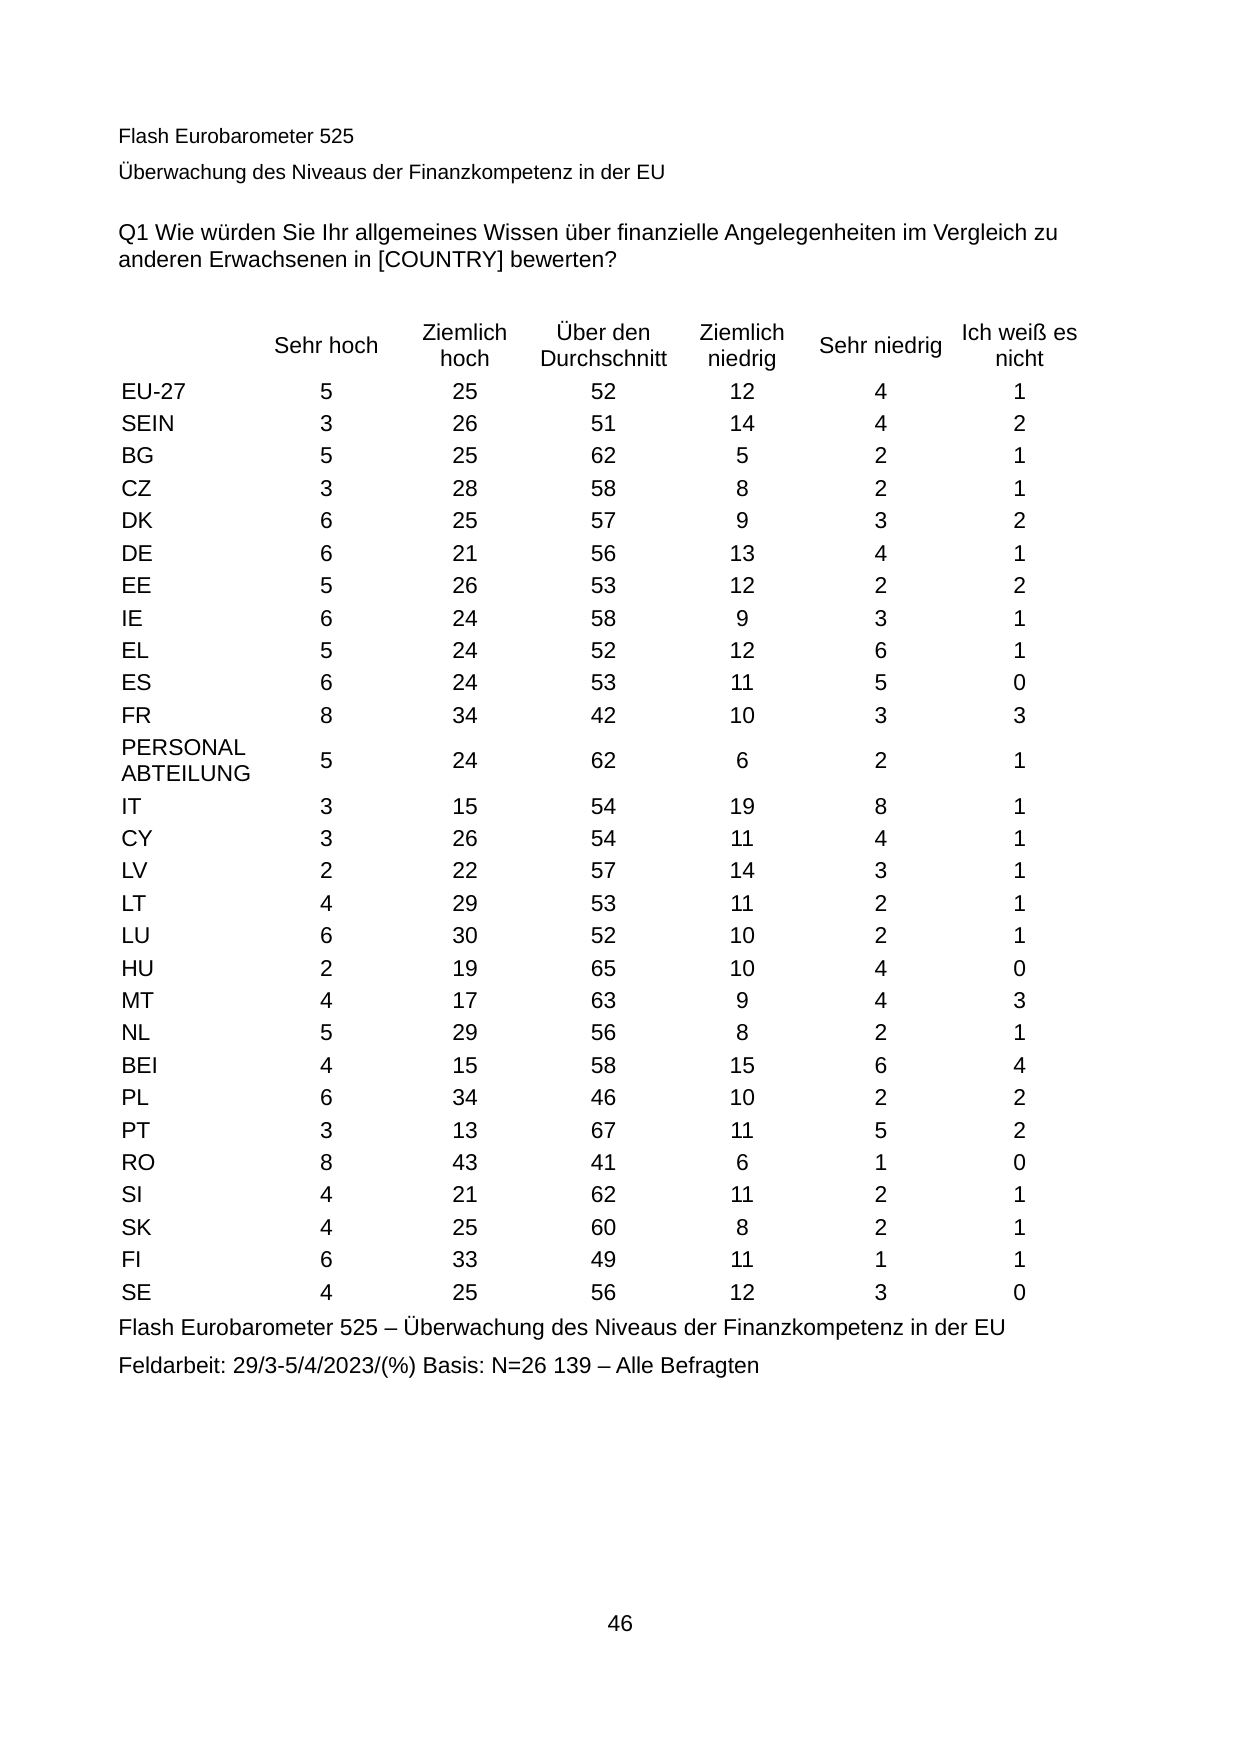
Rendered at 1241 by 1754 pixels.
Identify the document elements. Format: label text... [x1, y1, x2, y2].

table_cell 52 [534, 634, 673, 666]
table_cell 3 [257, 1114, 395, 1146]
table_cell 15 [673, 1049, 811, 1081]
table_cell FR [118, 699, 257, 731]
table_cell 3 [811, 601, 950, 634]
table_cell EE [118, 569, 257, 601]
table_cell 53 [534, 666, 673, 699]
table_cell 2 [257, 854, 395, 887]
table_cell 2 [811, 472, 950, 504]
table_cell 8 [673, 1016, 811, 1049]
table_cell SI [118, 1178, 257, 1211]
table_cell 53 [534, 569, 673, 601]
table_cell 9 [673, 601, 811, 634]
table_cell 65 [534, 952, 673, 984]
table_cell 8 [673, 1211, 811, 1243]
table_cell 1 [950, 790, 1089, 822]
table_cell 67 [534, 1114, 673, 1146]
table_cell 4 [811, 984, 950, 1016]
table_cell 26 [395, 569, 534, 601]
table_cell 0 [950, 666, 1089, 699]
table_cell 1 [950, 822, 1089, 854]
table_cell 52 [534, 919, 673, 952]
table_cell 28 [395, 472, 534, 504]
table_cell 10 [673, 952, 811, 984]
table_cell 4 [257, 1178, 395, 1211]
table_cell 1 [950, 887, 1089, 919]
table_cell IE [118, 601, 257, 634]
table_cell 13 [395, 1114, 534, 1146]
table_cell 1 [950, 919, 1089, 952]
table_cell 1 [950, 472, 1089, 504]
table_cell 3 [811, 1276, 950, 1308]
table_cell 21 [395, 1178, 534, 1211]
table_cell 2 [811, 1178, 950, 1211]
table_cell 3 [811, 699, 950, 731]
table_cell 6 [257, 919, 395, 952]
table_cell 6 [257, 601, 395, 634]
table_cell 3 [950, 699, 1089, 731]
table_cell FI [118, 1243, 257, 1276]
table_cell 3 [257, 822, 395, 854]
table_cell 25 [395, 1211, 534, 1243]
table_cell 56 [534, 537, 673, 569]
table_cell 1 [950, 375, 1089, 407]
text Feldarbeit: 29/3-5/4/2023/(%) Basis: N=26 139 – Alle Befragten [118, 1352, 1122, 1378]
table_cell 6 [257, 504, 395, 537]
table_cell 4 [950, 1049, 1089, 1081]
table_cell 3 [950, 984, 1089, 1016]
table_cell PT [118, 1114, 257, 1146]
table_cell 10 [673, 1081, 811, 1113]
table_cell 2 [950, 1081, 1089, 1113]
table_cell SE [118, 1276, 257, 1308]
table_cell 11 [673, 1243, 811, 1276]
table_cell 4 [257, 887, 395, 919]
table_cell 0 [950, 952, 1089, 984]
table_cell 2 [811, 731, 950, 789]
table_cell 29 [395, 887, 534, 919]
table_cell 24 [395, 731, 534, 789]
table_cell 2 [811, 1211, 950, 1243]
table_cell 57 [534, 854, 673, 887]
table_cell 15 [395, 1049, 534, 1081]
table_cell LV [118, 854, 257, 887]
table_cell 2 [950, 407, 1089, 439]
table_cell EL [118, 634, 257, 666]
table_cell 4 [811, 822, 950, 854]
table_cell 2 [950, 1114, 1089, 1146]
table_cell 1 [950, 1016, 1089, 1049]
table_cell 26 [395, 407, 534, 439]
table_cell 56 [534, 1016, 673, 1049]
table_cell 1 [811, 1146, 950, 1178]
table_cell 54 [534, 790, 673, 822]
text Flash Eurobarometer 525 – Überwachung des Niveaus der Finanzkompetenz in der EU [118, 1314, 1122, 1340]
table_header Ziemlich niedrig [673, 316, 811, 375]
table_header Ziemlich hoch [395, 316, 534, 375]
table_cell 24 [395, 634, 534, 666]
table_cell HU [118, 952, 257, 984]
table_cell 58 [534, 472, 673, 504]
table_cell 4 [257, 984, 395, 1016]
table_cell 22 [395, 854, 534, 887]
table_cell 2 [811, 1016, 950, 1049]
table_cell IT [118, 790, 257, 822]
table_cell 12 [673, 634, 811, 666]
table_cell 2 [811, 887, 950, 919]
table_cell 5 [811, 666, 950, 699]
table_cell 41 [534, 1146, 673, 1178]
table_cell 58 [534, 1049, 673, 1081]
table_cell 1 [950, 1243, 1089, 1276]
table_cell 17 [395, 984, 534, 1016]
table_header Über den Durchschnitt [534, 316, 673, 375]
table_cell 11 [673, 666, 811, 699]
table_header Sehr hoch [257, 316, 395, 375]
table_cell 3 [257, 472, 395, 504]
table_cell 13 [673, 537, 811, 569]
table_cell 54 [534, 822, 673, 854]
table_cell 62 [534, 1178, 673, 1211]
table_cell 10 [673, 699, 811, 731]
table_cell 11 [673, 1114, 811, 1146]
table_cell 6 [811, 634, 950, 666]
table_cell 4 [811, 407, 950, 439]
table_cell 3 [257, 790, 395, 822]
table_cell 34 [395, 1081, 534, 1113]
table_cell MT [118, 984, 257, 1016]
table_cell 3 [811, 504, 950, 537]
table_header Ich weiß es nicht [950, 316, 1089, 375]
table_cell 9 [673, 504, 811, 537]
table_cell 6 [257, 666, 395, 699]
table_cell 8 [257, 699, 395, 731]
table_cell 1 [950, 601, 1089, 634]
table_cell 19 [673, 790, 811, 822]
table_cell 12 [673, 1276, 811, 1308]
table_cell 2 [257, 952, 395, 984]
table_cell PERSONALABTEILUNG [118, 731, 257, 789]
table_cell 4 [257, 1049, 395, 1081]
table_header [118, 316, 257, 375]
table_cell 3 [257, 407, 395, 439]
table_cell NL [118, 1016, 257, 1049]
table_cell 25 [395, 375, 534, 407]
table_cell 58 [534, 601, 673, 634]
table_cell 5 [811, 1114, 950, 1146]
table_cell 2 [811, 1081, 950, 1113]
table_cell 1 [950, 854, 1089, 887]
table_cell 2 [811, 440, 950, 472]
table_cell 21 [395, 537, 534, 569]
table_cell 8 [811, 790, 950, 822]
table_cell EU-27 [118, 375, 257, 407]
table_cell 6 [673, 1146, 811, 1178]
table_cell 49 [534, 1243, 673, 1276]
table_cell DE [118, 537, 257, 569]
table_cell 5 [673, 440, 811, 472]
table_cell 53 [534, 887, 673, 919]
table_cell 6 [257, 1243, 395, 1276]
table_cell 34 [395, 699, 534, 731]
table_cell 0 [950, 1146, 1089, 1178]
table_cell CZ [118, 472, 257, 504]
table_cell 60 [534, 1211, 673, 1243]
table_cell BG [118, 440, 257, 472]
table_cell 2 [811, 919, 950, 952]
table_cell 4 [811, 375, 950, 407]
table_cell 56 [534, 1276, 673, 1308]
table_cell 42 [534, 699, 673, 731]
table_cell LU [118, 919, 257, 952]
table_cell CY [118, 822, 257, 854]
table_cell 25 [395, 1276, 534, 1308]
text Q1 Wie würden Sie Ihr allgemeines Wissen über finanzielle Angelegenheiten im Vergleich zu anderen Erwachsenen in [COUNTRY] bewerten? [118, 219, 1122, 272]
table_cell 6 [257, 537, 395, 569]
table_cell 1 [950, 440, 1089, 472]
table_header Sehr niedrig [811, 316, 950, 375]
table_cell 63 [534, 984, 673, 1016]
table_cell 9 [673, 984, 811, 1016]
table_cell 12 [673, 375, 811, 407]
table_cell 5 [257, 440, 395, 472]
table_cell PL [118, 1081, 257, 1113]
table_cell 5 [257, 634, 395, 666]
table_cell 11 [673, 822, 811, 854]
table_cell 4 [257, 1211, 395, 1243]
table_cell 14 [673, 407, 811, 439]
table_cell 6 [811, 1049, 950, 1081]
table_cell 2 [811, 569, 950, 601]
table_cell 5 [257, 375, 395, 407]
table_cell 25 [395, 440, 534, 472]
table_cell 24 [395, 666, 534, 699]
table_cell 3 [811, 854, 950, 887]
table_cell 25 [395, 504, 534, 537]
table_cell 11 [673, 1178, 811, 1211]
table_cell 62 [534, 440, 673, 472]
table_cell 43 [395, 1146, 534, 1178]
table_cell 14 [673, 854, 811, 887]
table_cell 8 [673, 472, 811, 504]
table_cell 51 [534, 407, 673, 439]
table_cell 1 [950, 634, 1089, 666]
table_cell 10 [673, 919, 811, 952]
table_cell 26 [395, 822, 534, 854]
table_cell 5 [257, 569, 395, 601]
table_cell 1 [811, 1243, 950, 1276]
table_cell 52 [534, 375, 673, 407]
table_cell 12 [673, 569, 811, 601]
table_cell 6 [673, 731, 811, 789]
table_cell 5 [257, 1016, 395, 1049]
table_cell LT [118, 887, 257, 919]
table_cell 11 [673, 887, 811, 919]
table_cell DK [118, 504, 257, 537]
table_cell 8 [257, 1146, 395, 1178]
table_cell 46 [534, 1081, 673, 1113]
table_cell SK [118, 1211, 257, 1243]
table_cell 4 [257, 1276, 395, 1308]
table_cell 1 [950, 1178, 1089, 1211]
table_cell 24 [395, 601, 534, 634]
table_cell 62 [534, 731, 673, 789]
table_cell BEI [118, 1049, 257, 1081]
table_cell 5 [257, 731, 395, 789]
table_cell ES [118, 666, 257, 699]
table_cell RO [118, 1146, 257, 1178]
table_cell 2 [950, 569, 1089, 601]
table_cell 19 [395, 952, 534, 984]
table_cell 15 [395, 790, 534, 822]
table_cell 0 [950, 1276, 1089, 1308]
table_cell 6 [257, 1081, 395, 1113]
table_cell 29 [395, 1016, 534, 1049]
table_cell 1 [950, 1211, 1089, 1243]
table_cell 30 [395, 919, 534, 952]
table_cell 2 [950, 504, 1089, 537]
table_cell 1 [950, 537, 1089, 569]
table_cell 4 [811, 952, 950, 984]
table_cell 33 [395, 1243, 534, 1276]
table_cell 1 [950, 731, 1089, 789]
table_cell SEIN [118, 407, 257, 439]
table_cell 57 [534, 504, 673, 537]
table_cell 4 [811, 537, 950, 569]
